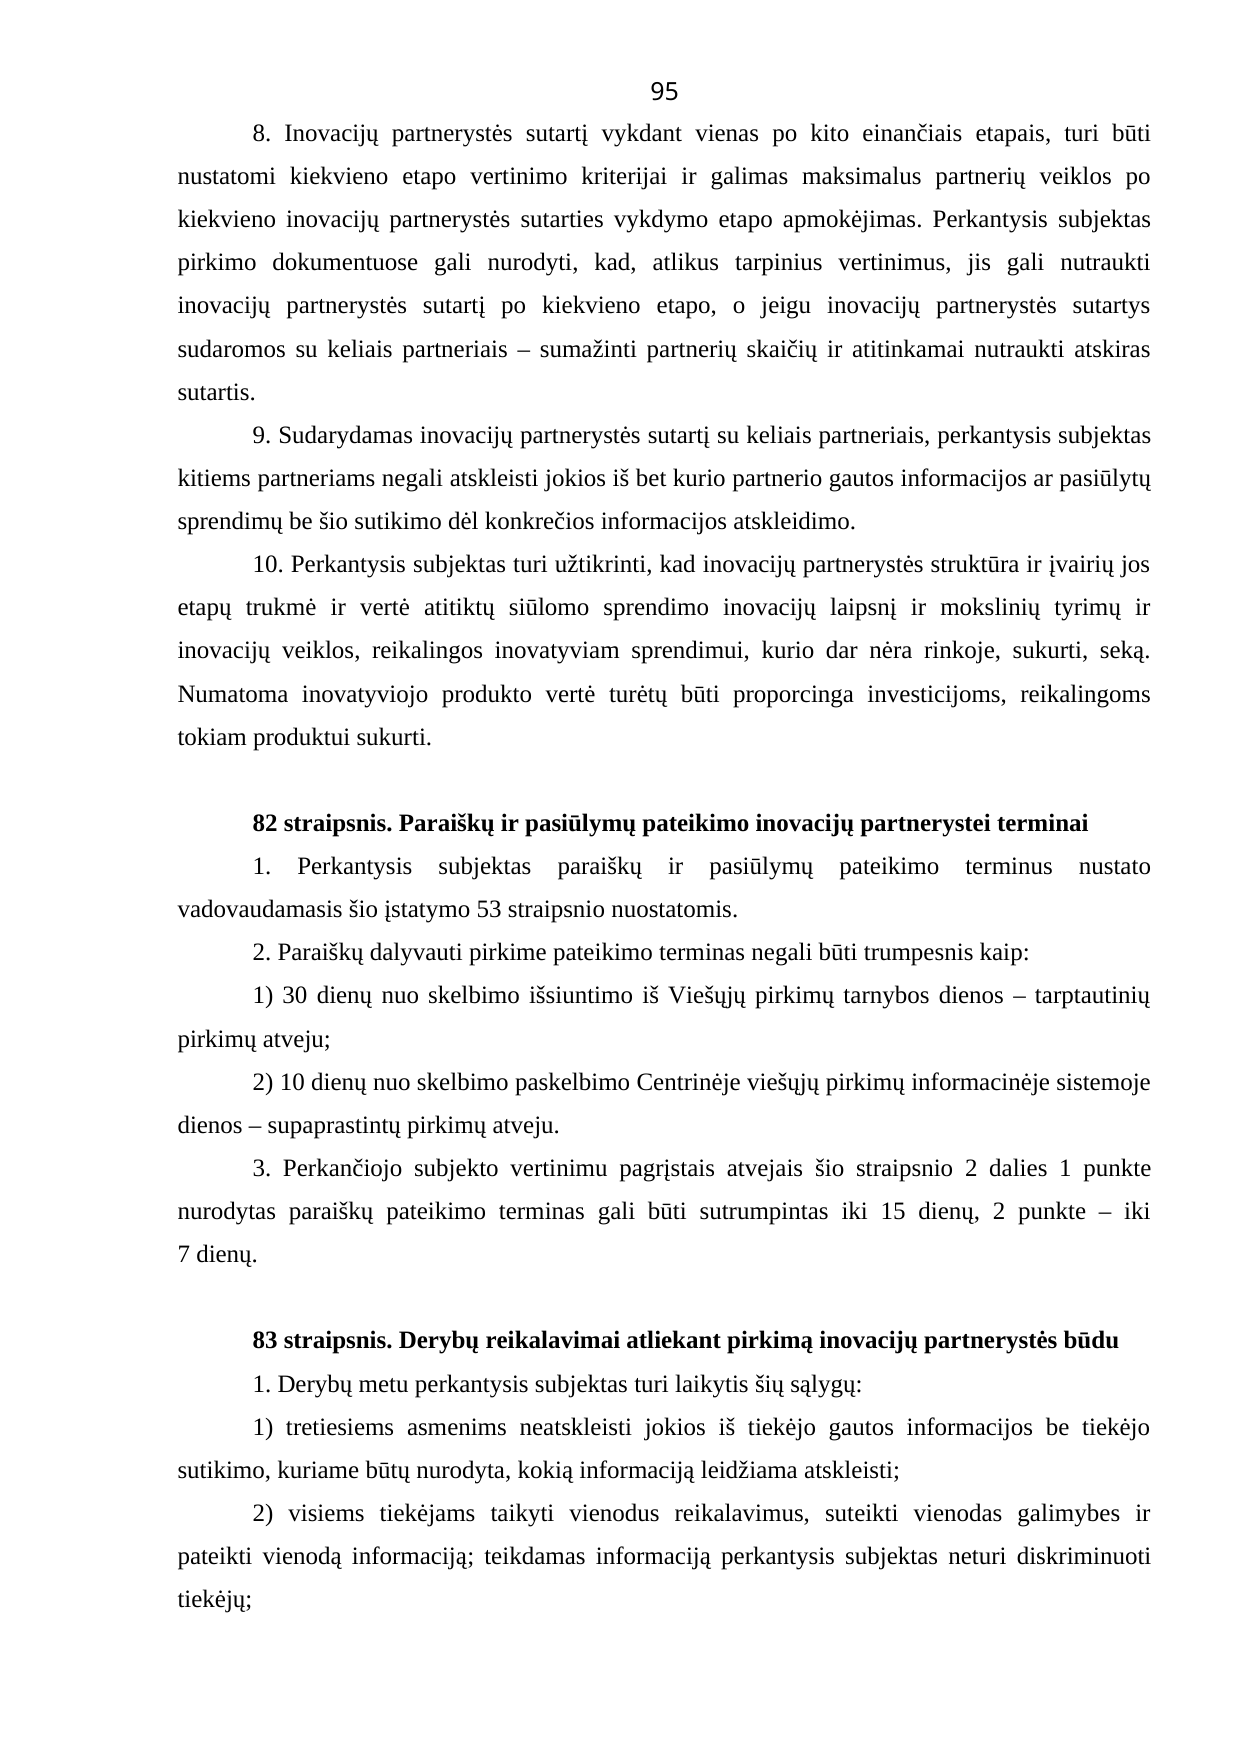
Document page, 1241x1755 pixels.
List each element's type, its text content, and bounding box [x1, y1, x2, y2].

text 2. Paraiškų dalyvauti pirkime pateikimo terminas negali būti trumpesnis kaip: [177, 937, 1152, 966]
subtitle 8. Inovacijų partnerystės sutartį vykdant vienas po kito einančiais etapais, turi būti nustatomi kiekvieno etapo vertinimo kriterijai ir galimas maksimalus partnerių veiklos po kiekvieno inovacijų partnerystės sutarties vykdymo etapo apmokėjimas. Perkantysis subjektas pirkimo dokumentuose gali nurodyti, kad, atlikus tarpinius vertinimus, jis gali nutraukti inovacijų partnerystės sutartį po kiekvieno etapo, o jeigu inovacijų partnerystės sutartys sudaromos su keliais partneriais – sumažinti partnerių skaičių ir atitinkamai nutraukti atskiras sutartis. [177, 118, 1152, 406]
text 2) 10 dienų nuo skelbimo paskelbimo Centrinėje viešųjų pirkimų informacinėje sistemoje dienos – supaprastintų pirkimų atveju. [177, 1067, 1152, 1139]
subtitle 1. Derybų metu perkantysis subjektas turi laikytis šių sąlygų: [177, 1369, 1152, 1397]
text 83 straipsnis. Derybų reikalavimai atliekant pirkimą inovacijų partnerystės būdu [177, 1326, 1152, 1354]
subtitle 82 straipsnis. Paraiškų ir pasiūlymų pateikimo inovacijų partnerystei terminai [177, 808, 1152, 837]
subtitle 10. Perkantysis subjektas turi užtikrinti, kad inovacijų partnerystės struktūra ir įvairių jos etapų trukmė ir vertė atitiktų siūlomo sprendimo inovacijų laipsnį ir mokslinių tyrimų ir inovacijų veiklos, reikalingos inovatyviam sprendimui, kurio dar nėra rinkoje, sukurti, seką. Numatoma inovatyviojo produkto vertė turėtų būti proporcinga investicijoms, reikalingoms tokiam produktui sukurti. [177, 549, 1152, 751]
text 1) tretiesiems asmenims neatskleisti jokios iš tiekėjo gautos informacijos be tiekėjo sutikimo, kuriame būtų nurodyta, kokią informaciją leidžiama atskleisti; [177, 1412, 1152, 1484]
subtitle 9. Sudarydamas inovacijų partnerystės sutartį su keliais partneriais, perkantysis subjektas kitiems partneriams negali atskleisti jokios iš bet kurio partnerio gautos informacijos ar pasiūlytų sprendimų be šio sutikimo dėl konkrečios informacijos atskleidimo. [177, 420, 1152, 535]
text 1. Perkantysis subjektas paraiškų ir pasiūlymų pateikimo terminus nustato vadovaudamasis šio įstatymo 53 straipsnio nuostatomis. [177, 851, 1152, 923]
text 3. Perkančiojo subjekto vertinimu pagrįstais atvejais šio straipsnio 2 dalies 1 punkte nurodytas paraiškų pateikimo terminas gali būti sutrumpintas iki 15 dienų, 2 punkte – iki 7 dienų. [177, 1153, 1152, 1268]
text 1) 30 dienų nuo skelbimo išsiuntimo iš Viešųjų pirkimų tarnybos dienos – tarptautinių pirkimų atveju; [177, 981, 1152, 1052]
text 2) visiems tiekėjams taikyti vienodus reikalavimus, suteikti vienodas galimybes ir pateikti vienodą informaciją; teikdamas informaciją perkantysis subjektas neturi diskriminuoti tiekėjų; [177, 1498, 1152, 1613]
